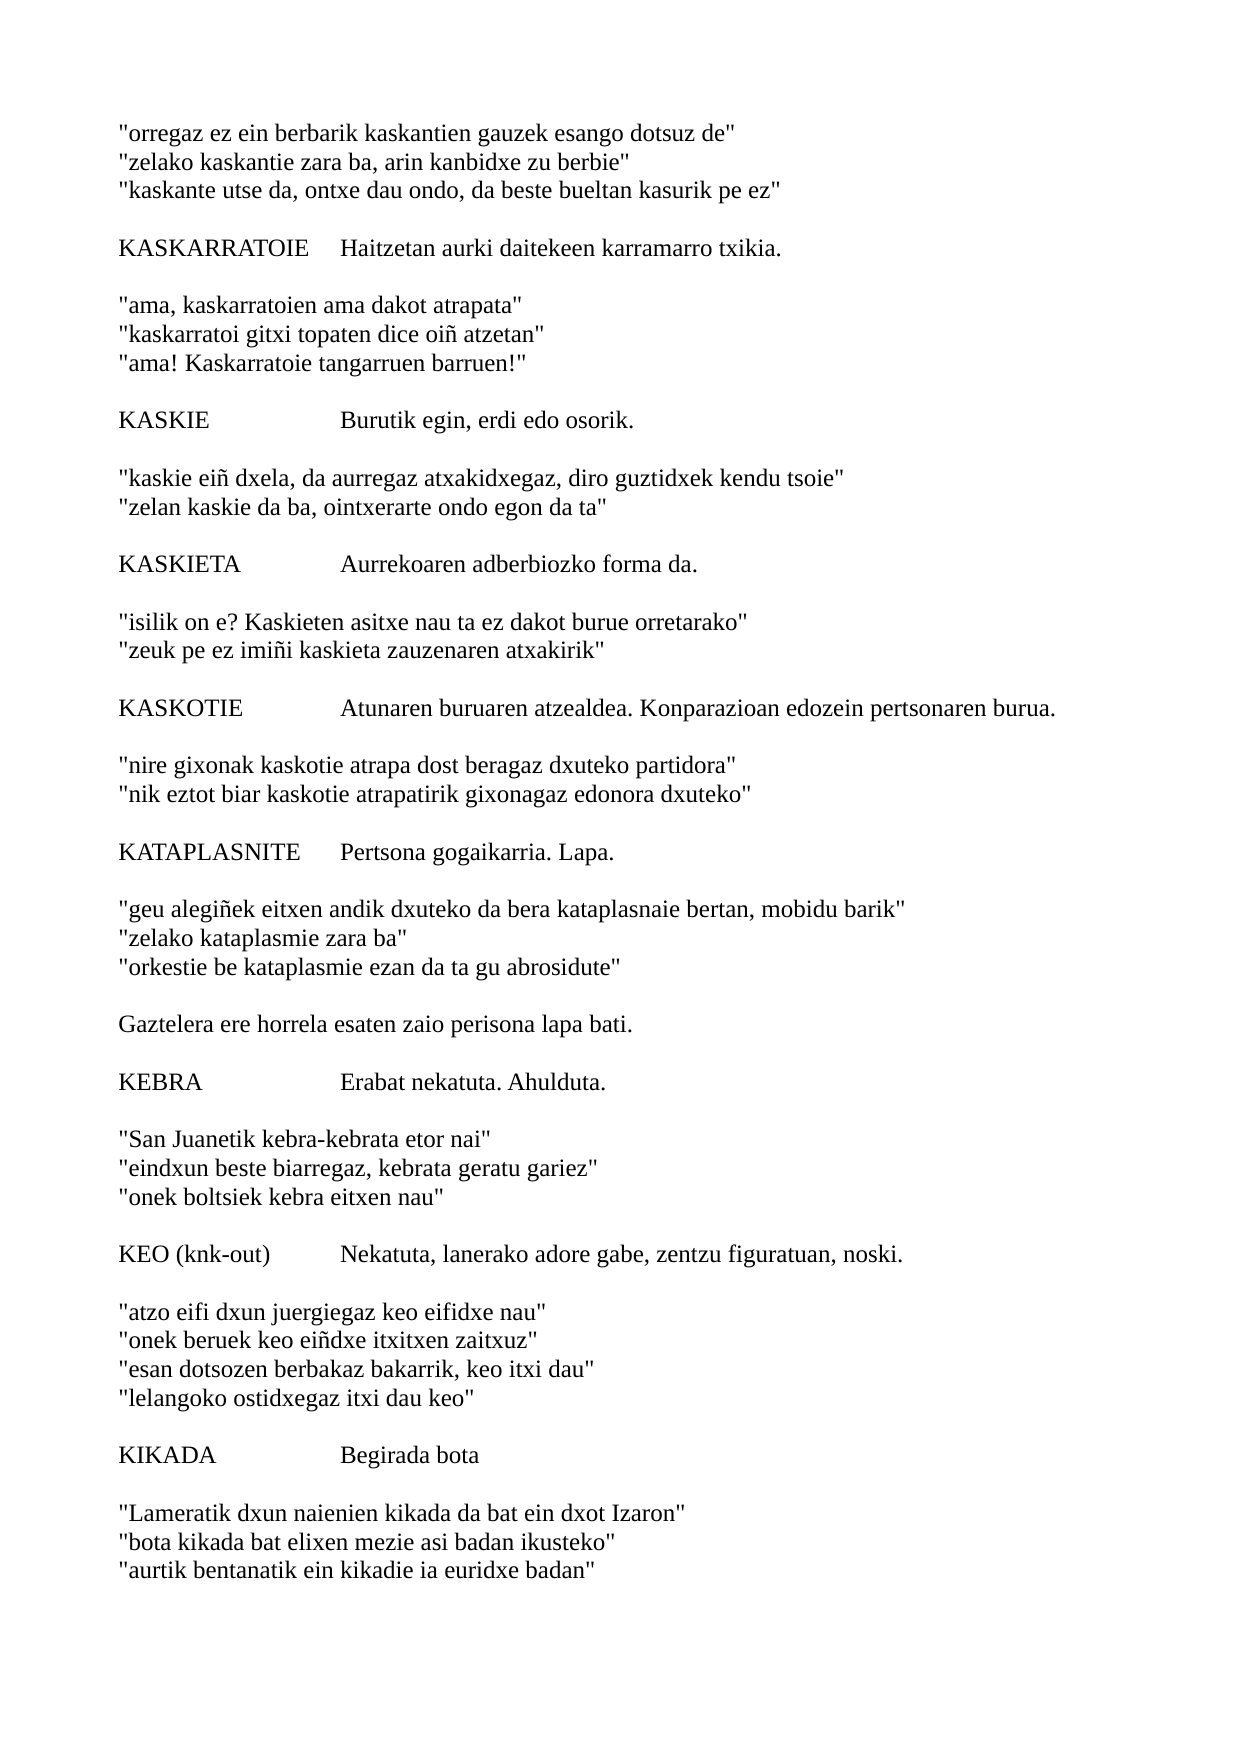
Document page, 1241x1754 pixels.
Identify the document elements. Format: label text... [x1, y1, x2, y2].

text Gaztelera ere horrela esaten zaio perisona lapa bati. [118, 1009, 1122, 1038]
text "zelako kaskantie zara ba, arin kanbidxe zu berbie" [118, 147, 1122, 176]
text "atzo eifi dxun juergiegaz keo eifidxe nau" [118, 1297, 1122, 1326]
text "lelangoko ostidxegaz itxi dau keo" [118, 1383, 1122, 1412]
text KATAPLASNITE Pertsona gogaikarria. Lapa. [118, 837, 1122, 866]
text KASKIETA Aurrekoaren adberbiozko forma da. [118, 549, 1122, 578]
text "zeuk pe ez imiñi kaskieta zauzenaren atxakirik" [118, 636, 1122, 664]
text "eindxun beste biarregaz, kebrata geratu gariez" [118, 1153, 1122, 1182]
text KEO (knk-out) Nekatuta, lanerako adore gabe, zentzu figuratuan, noski. [118, 1239, 1122, 1268]
text "zelako kataplasmie zara ba" [118, 923, 1122, 952]
text "onek boltsiek kebra eitxen nau" [118, 1182, 1122, 1211]
text "aurtik bentanatik ein kikadie ia euridxe badan" [118, 1556, 1122, 1584]
text "esan dotsozen berbakaz bakarrik, keo itxi dau" [118, 1354, 1122, 1383]
text "kaskante utse da, ontxe dau ondo, da beste bueltan kasurik pe ez" [118, 176, 1122, 204]
text "isilik on e? Kaskieten asitxe nau ta ez dakot burue orretarako" [118, 607, 1122, 636]
text "nire gixonak kaskotie atrapa dost beragaz dxuteko partidora" [118, 751, 1122, 779]
text "Lameratik dxun naienien kikada da bat ein dxot Izaron" [118, 1498, 1122, 1527]
text KIKADA Begirada bota [118, 1441, 1122, 1469]
text KASKARRATOIE Haitzetan aurki daitekeen karramarro txikia. [118, 233, 1122, 262]
text "orregaz ez ein berbarik kaskantien gauzek esango dotsuz de" [118, 118, 1122, 147]
text "kaskarratoi gitxi topaten dice oiñ atzetan" [118, 319, 1122, 348]
text "kaskie eiñ dxela, da aurregaz atxakidxegaz, diro guztidxek kendu tsoie" [118, 463, 1122, 492]
text KASKIE Burutik egin, erdi edo osorik. [118, 406, 1122, 434]
text "bota kikada bat elixen mezie asi badan ikusteko" [118, 1527, 1122, 1556]
text "ama! Kaskarratoie tangarruen barruen!" [118, 348, 1122, 377]
text "onek beruek keo eiñdxe itxitxen zaitxuz" [118, 1326, 1122, 1354]
text "geu alegiñek eitxen andik dxuteko da bera kataplasnaie bertan, mobidu barik" [118, 894, 1122, 923]
text "nik eztot biar kaskotie atrapatirik gixonagaz edonora dxuteko" [118, 779, 1122, 808]
text "San Juanetik kebra-kebrata etor nai" [118, 1124, 1122, 1153]
text KASKOTIE Atunaren buruaren atzealdea. Konparazioan edozein pertsonaren burua. [118, 693, 1122, 722]
text "orkestie be kataplasmie ezan da ta gu abrosidute" [118, 952, 1122, 981]
text KEBRA Erabat nekatuta. Ahulduta. [118, 1067, 1122, 1096]
text "zelan kaskie da ba, ointxerarte ondo egon da ta" [118, 492, 1122, 521]
text "ama, kaskarratoien ama dakot atrapata" [118, 291, 1122, 319]
